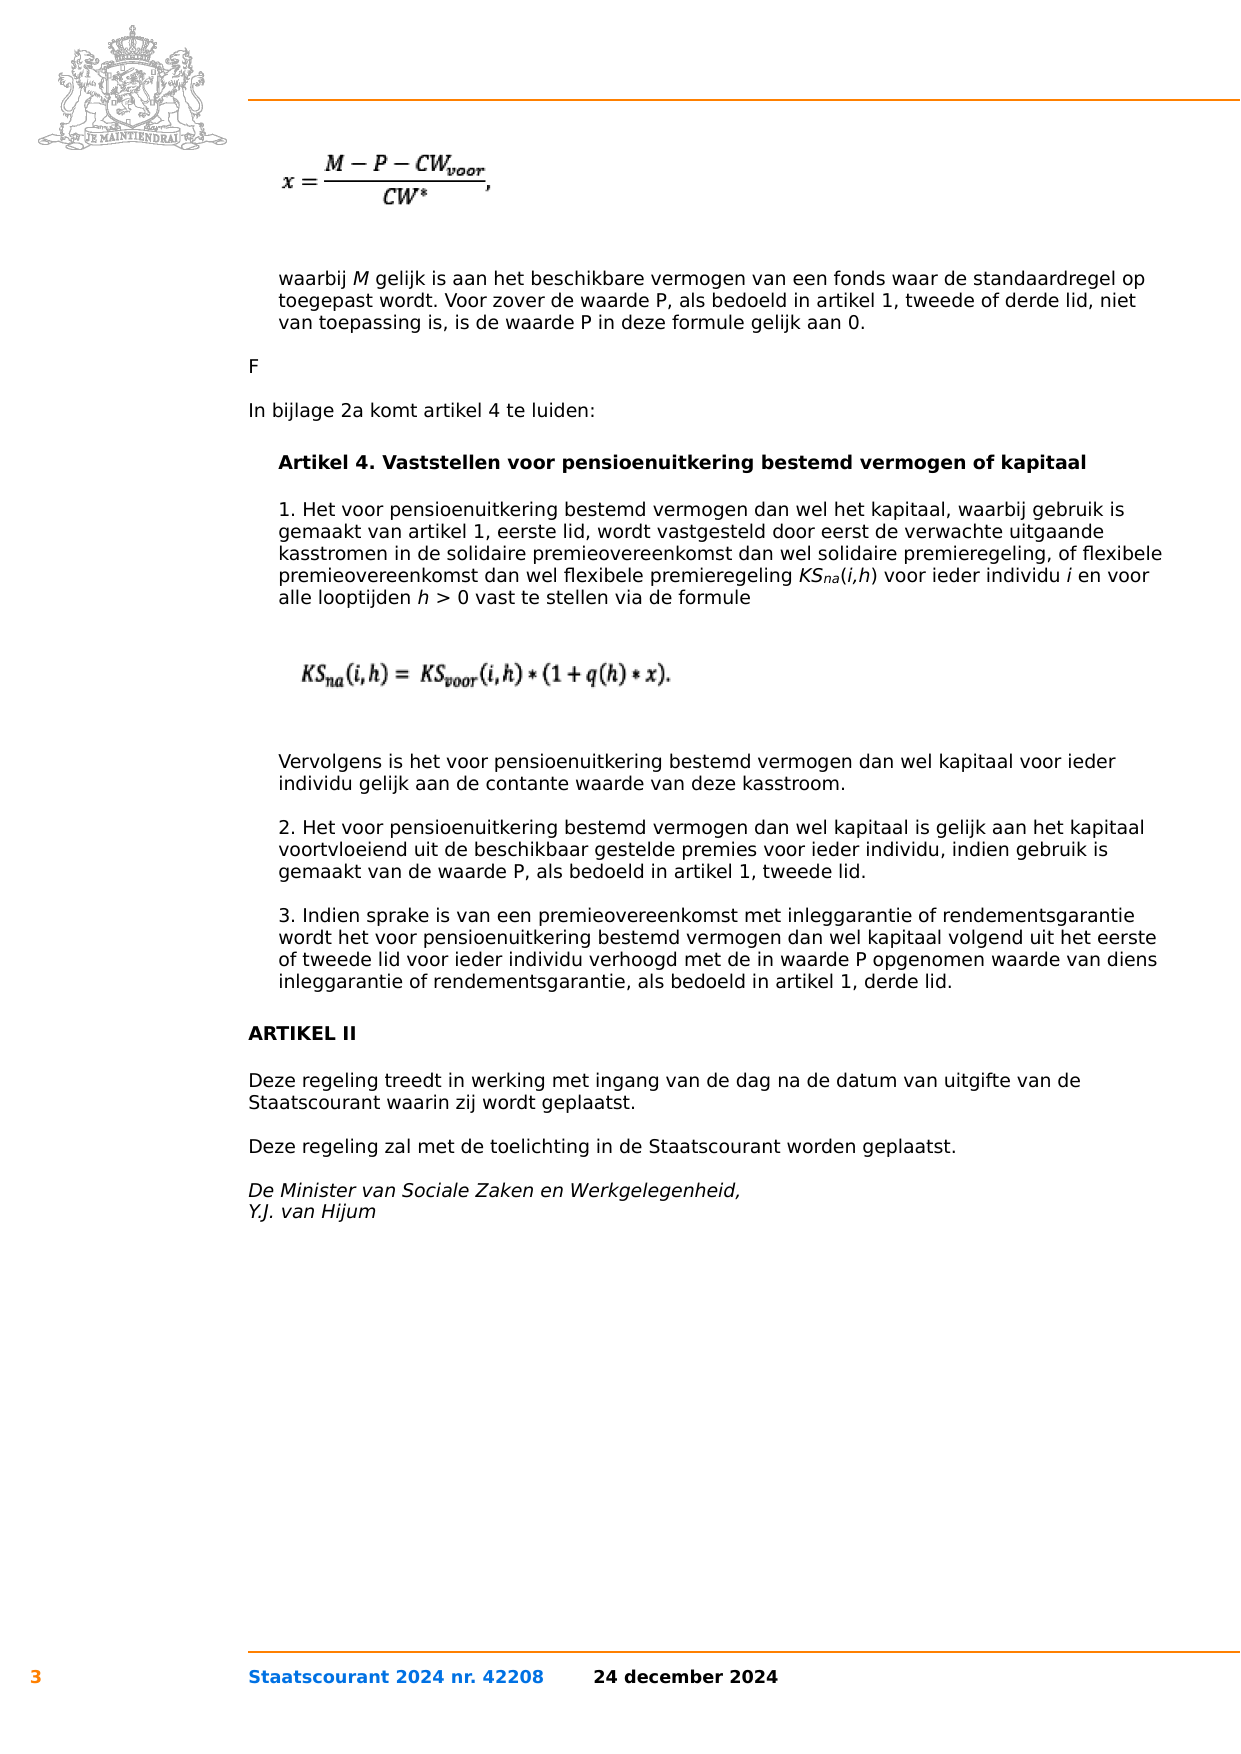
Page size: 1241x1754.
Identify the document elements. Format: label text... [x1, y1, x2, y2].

text waarbij M gelijk is aan het beschikbare vermogen van een fonds waar de standaardregel op toegepast wordt. Voor zover de waarde P, als bedoeld in artikel 1, tweede of derde lid, niet van toepassing is, is de waarde P in deze formule gelijk aan 0. [278, 268, 1163, 334]
text In bijlage 2a komt artikel 4 te luiden: [248, 400, 1163, 422]
picture [278, 630, 733, 708]
text De Minister van Sociale Zaken en Werkgelegenheid, Y.J. van Hijum [248, 1179, 1163, 1223]
picture [38, 25, 227, 150]
text Deze regeling treedt in werking met ingang van de dag na de datum van uitgifte van de Staatscourant waarin zij wordt geplaatst. [248, 1070, 1163, 1114]
text 2. Het voor pensioenuitkering bestemd vermogen dan wel kapitaal is gelijk aan het kapitaal voortvloeiend uit de beschikbaar gestelde premies voor ieder individu, indien gebruik is gemaakt van de waarde P, als bedoeld in artikel 1, tweede lid. [278, 817, 1163, 883]
subtitle ARTIKEL II [248, 1023, 1163, 1045]
text Vervolgens is het voor pensioenuitkering bestemd vermogen dan wel kapitaal voor ieder individu gelijk aan de contante waarde van deze kasstroom. [278, 751, 1163, 795]
subtitle Artikel 4. Vaststellen voor pensioenuitkering bestemd vermogen of kapitaal [278, 452, 1163, 474]
text Deze regeling zal met de toelichting in de Staatscourant worden geplaatst. [248, 1136, 1163, 1158]
picture [278, 130, 509, 225]
text F [248, 356, 1163, 378]
text 3. Indien sprake is van een premieovereenkomst met inleggarantie of rendementsgarantie wordt het voor pensioenuitkering bestemd vermogen dan wel kapitaal volgend uit het eerste of tweede lid voor ieder individu verhoogd met de in waarde P opgenomen waarde van diens inleggarantie of rendementsgarantie, als bedoeld in artikel 1, derde lid. [278, 905, 1163, 993]
text 1. Het voor pensioenuitkering bestemd vermogen dan wel het kapitaal, waarbij gebruik is gemaakt van artikel 1, eerste lid, wordt vastgesteld door eerst de verwachte uitgaande kasstromen in de solidaire premieovereenkomst dan wel solidaire premieregeling, of flexibele premieovereenkomst dan wel flexibele premieregeling KSna(i,h) voor ieder individu i en voor alle looptijden h > 0 vast te stellen via de formule [278, 499, 1163, 609]
